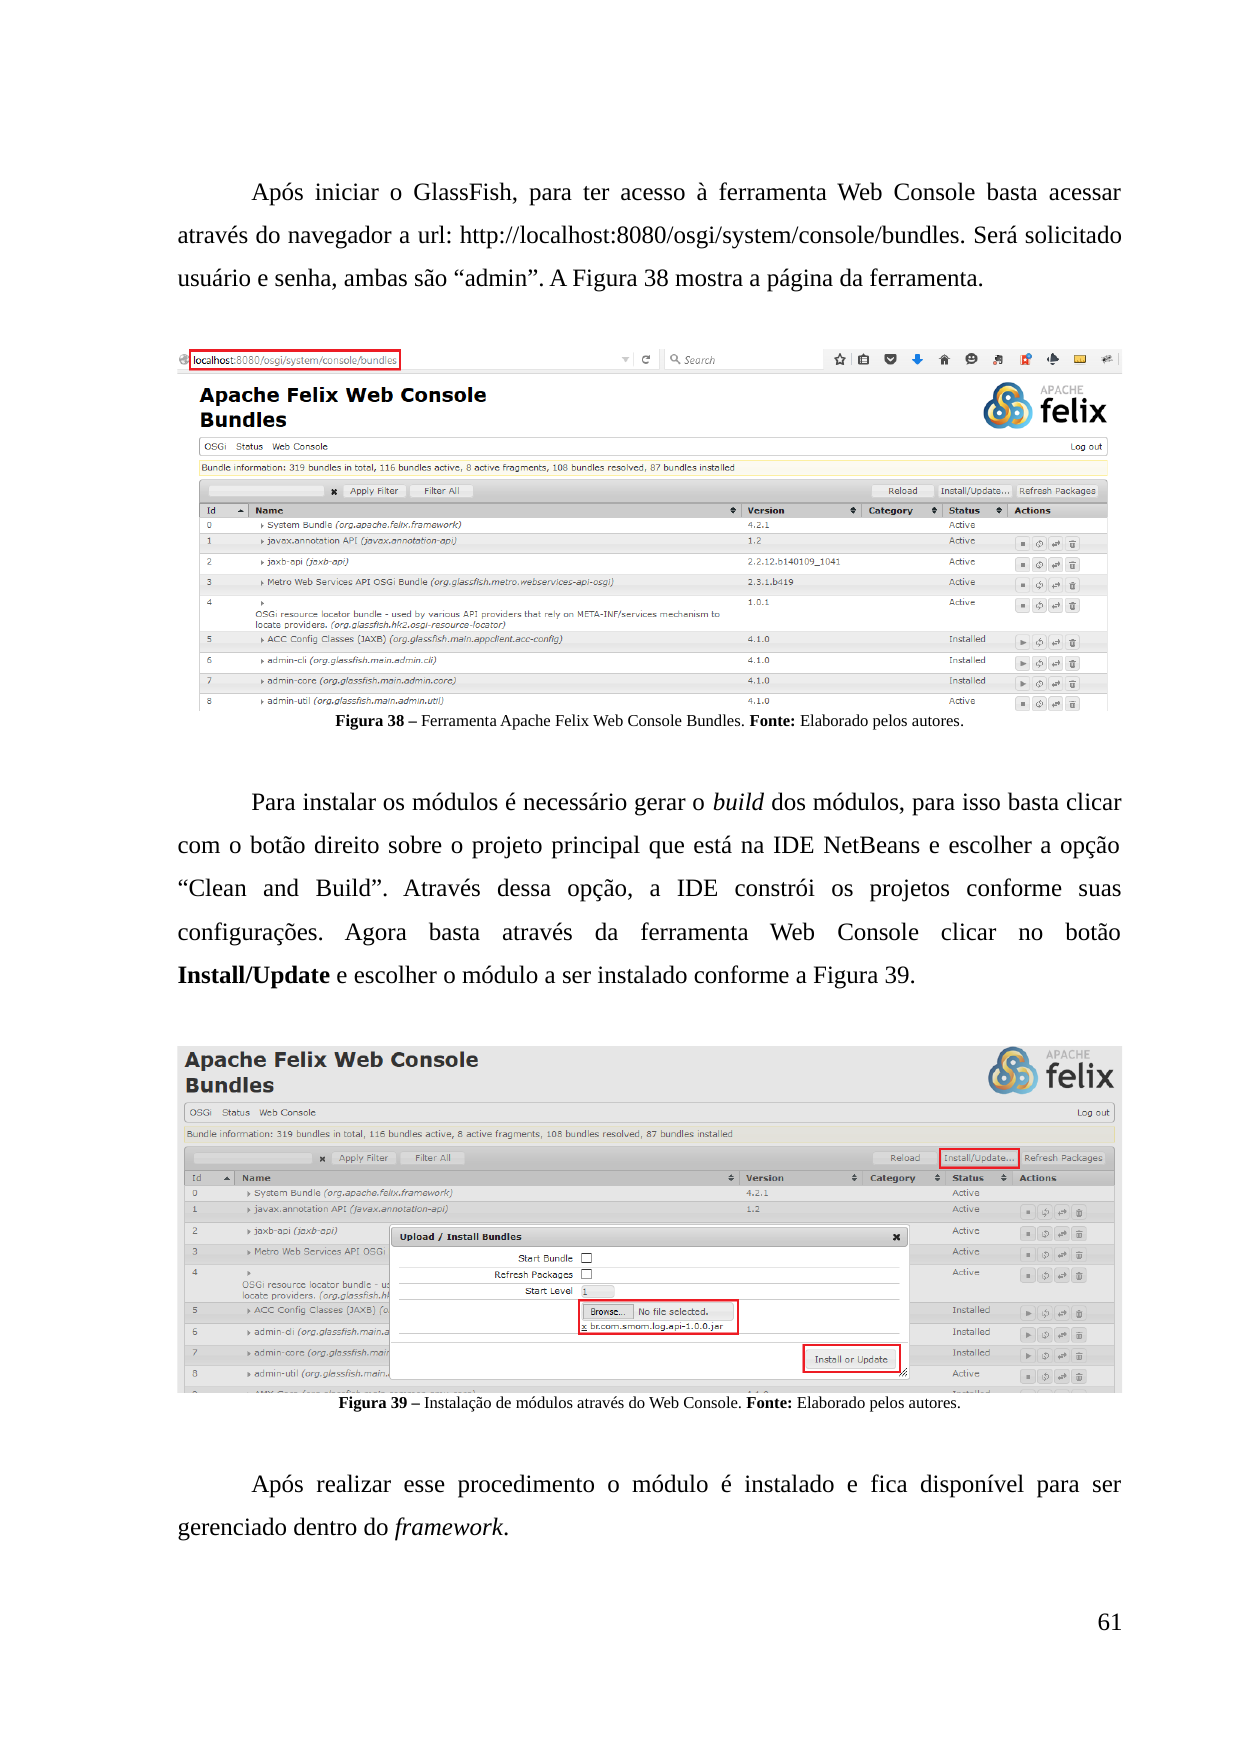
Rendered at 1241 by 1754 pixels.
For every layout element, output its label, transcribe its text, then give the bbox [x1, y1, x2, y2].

text Após realizar esse procedimento o módulo é instalado e fica disponível para ser gerenciado dentro do framework. [177, 1469, 1122, 1541]
text Figura 38 – Ferramenta Apache Felix Web Console Bundles. Fonte: Elaborado pelos autores. [177, 711, 1122, 730]
text Figura 39 – Instalação de módulos através do Web Console. Fonte: Elaborado pelos autores. [177, 1393, 1122, 1412]
text Após iniciar o GlassFish, para ter acesso à ferramenta Web Console basta acessar através do navegador a url: http://localhost:8080/osgi/system/console/bundles. Será solicitado usuário e senha, ambas são “admin”. A Figura 38 mostra a página da ferramenta. [177, 177, 1122, 292]
text Para instalar os módulos é necessário gerar o build dos módulos, para isso basta clicar com o botão direito sobre o projeto principal que está na IDE NetBeans e escolher a opção “Clean and Build”. Através dessa opção, a IDE constrói os projetos conforme suas configurações. Agora basta através da ferramenta Web Console clicar no botão Install/Update e escolher o módulo a ser instalado conforme a Figura 39. [177, 787, 1122, 988]
picture [177, 1046, 1123, 1393]
picture [177, 349, 1123, 711]
